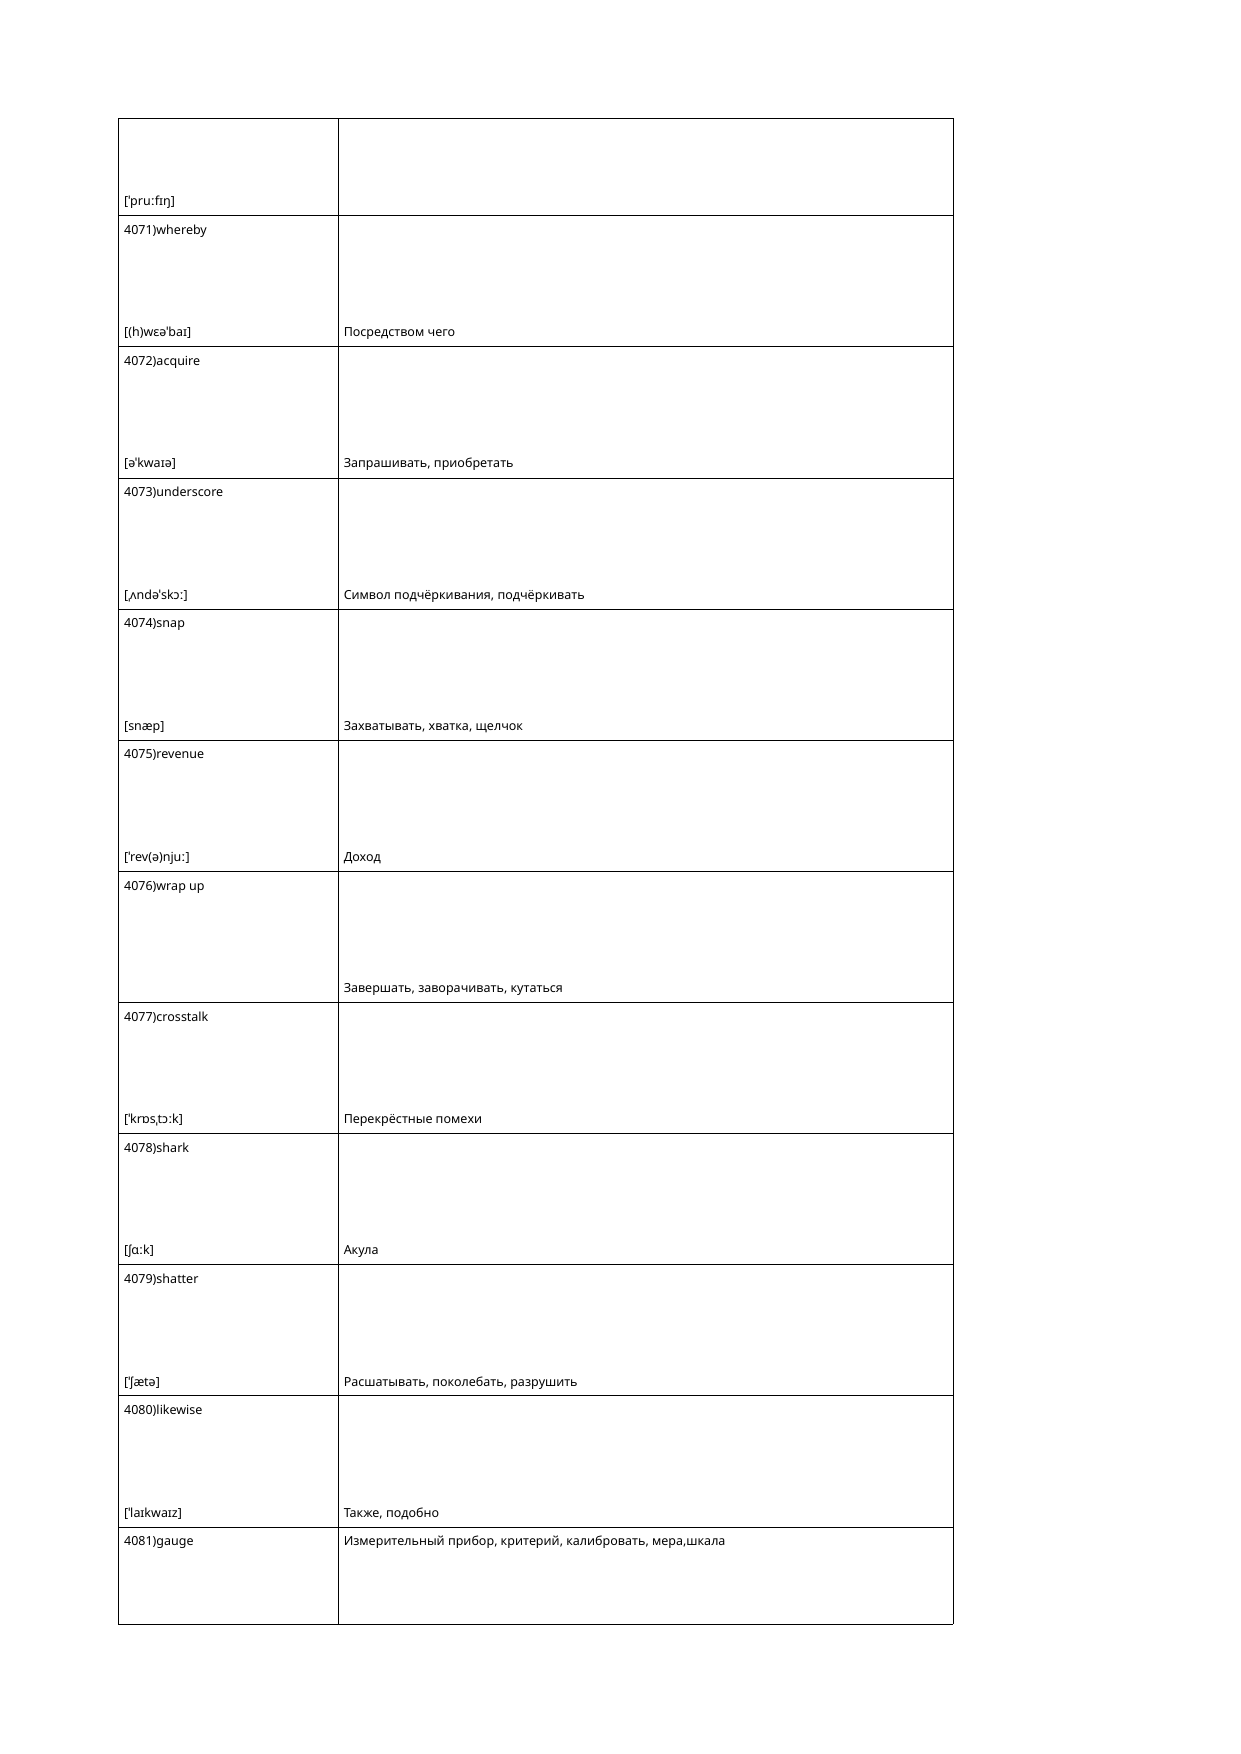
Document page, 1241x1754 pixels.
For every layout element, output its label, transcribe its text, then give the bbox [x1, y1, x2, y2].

table_cell Также, подобно [339, 1396, 953, 1527]
table_cell Перекрёстные помехи [339, 1003, 953, 1133]
table_cell Расшатывать, поколебать, разрушить [339, 1265, 953, 1395]
table_cell 4071)whereby [(h)wɛəˈbaɪ] [119, 216, 338, 346]
table_cell 4073)underscore [ˌʌndəˈskɔː] [119, 479, 338, 608]
table_cell 4077)crosstalk [ˈkrɒsˌtɔːk] [119, 1003, 338, 1133]
table_cell 4074)snap [snæp] [119, 610, 338, 740]
table_cell 4078)shark [ʃɑːk] [119, 1134, 338, 1264]
table_cell 4080)likewise [ˈlaɪkwaɪz] [119, 1396, 338, 1527]
table_cell Завершать, заворачивать, кутаться [339, 872, 953, 1002]
table_cell 4072)acquire [əˈkwaɪə] [119, 347, 338, 477]
table_cell 4081)gauge [119, 1528, 338, 1623]
table_cell 4079)shatter [ˈʃætə] [119, 1265, 338, 1395]
table_cell Акула [339, 1134, 953, 1264]
table_cell Символ подчёркивания, подчёркивать [339, 479, 953, 608]
table_cell [339, 119, 953, 215]
table_cell Запрашивать, приобретать [339, 347, 953, 477]
table_cell Посредством чего [339, 216, 953, 346]
table_cell Измерительный прибор, критерий, калибровать, мера,шкала [339, 1528, 953, 1623]
table_cell 4075)revenue [ˈrev(ə)njuː] [119, 741, 338, 871]
table_cell [ˈpruːfɪŋ] [119, 119, 338, 215]
table_cell Захватывать, хватка, щелчок [339, 610, 953, 740]
table_cell Доход [339, 741, 953, 871]
table_cell 4076)wrap up [119, 872, 338, 1002]
